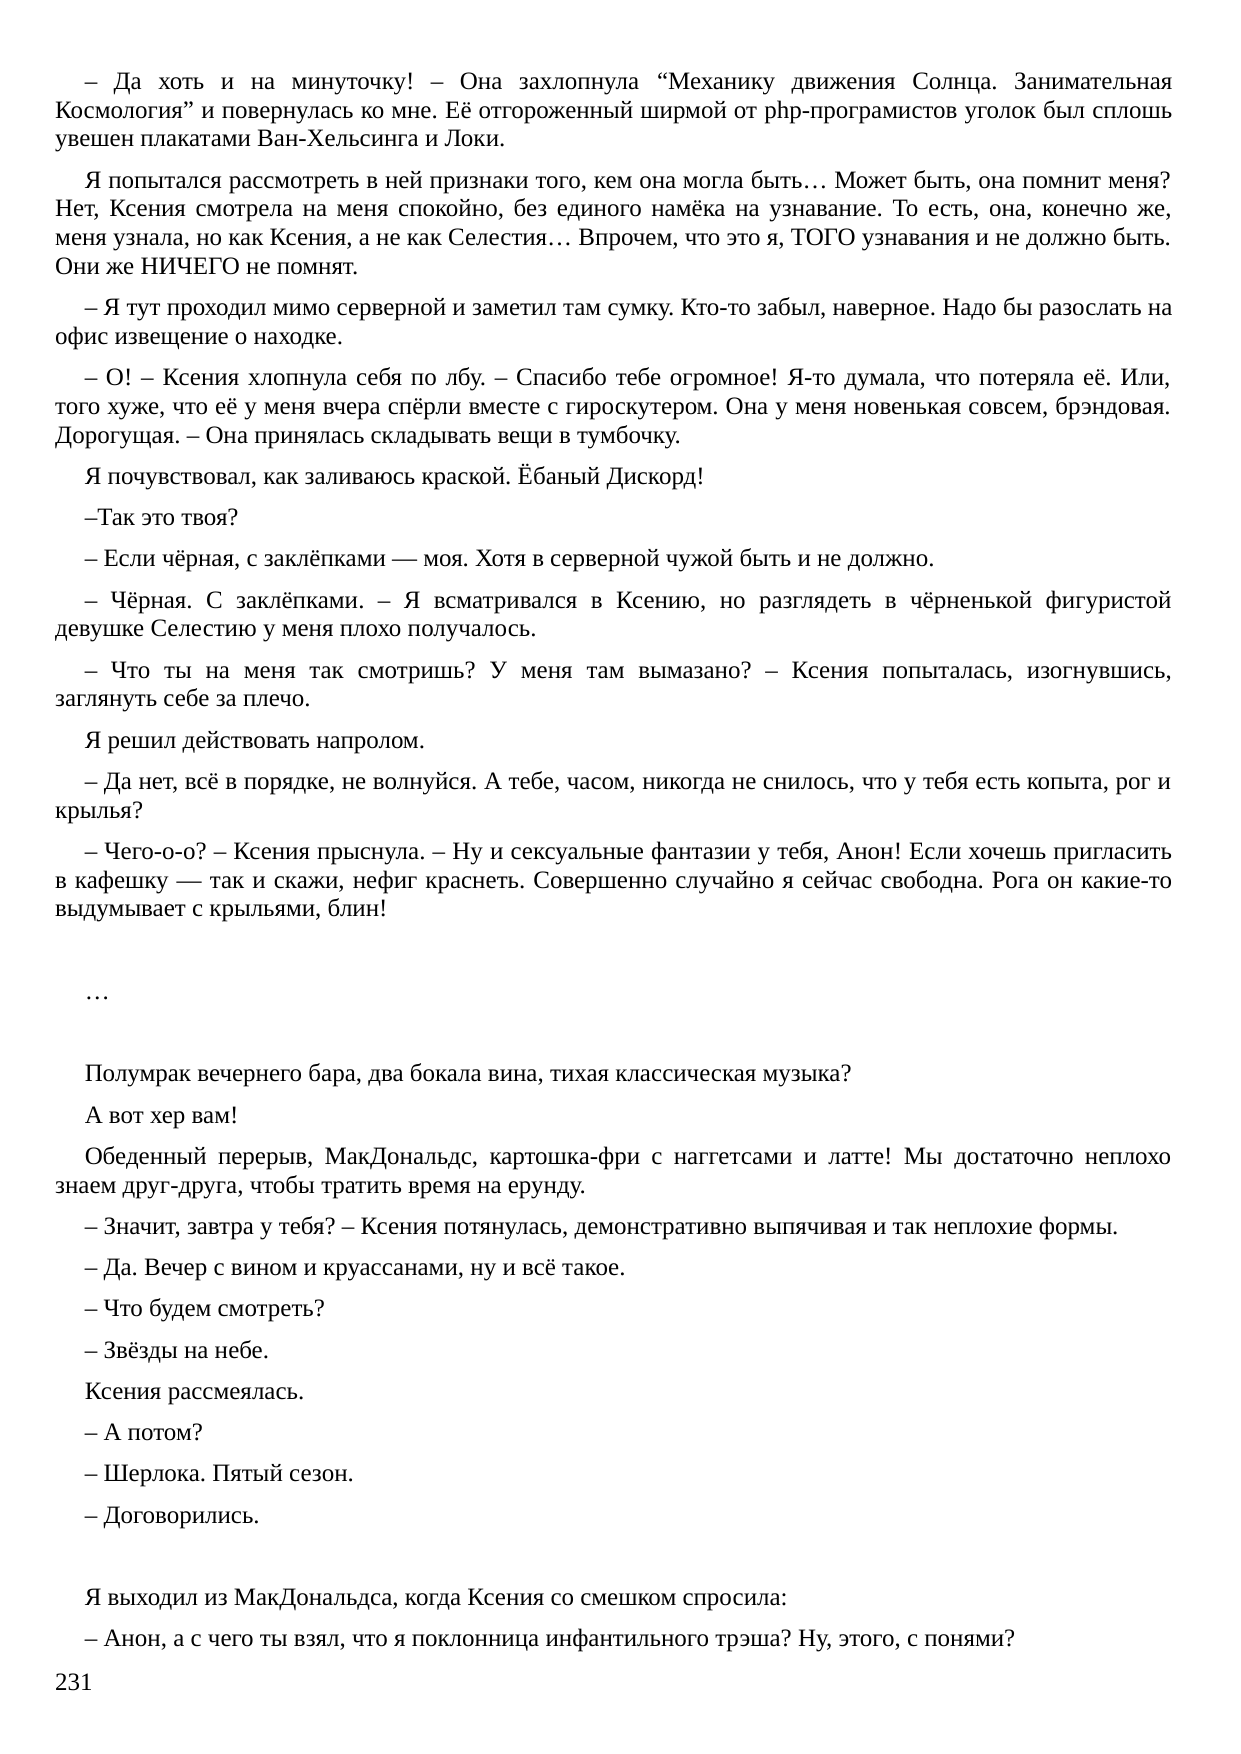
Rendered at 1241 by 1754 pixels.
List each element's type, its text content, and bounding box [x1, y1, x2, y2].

text – Чего-о-о? – Ксения прыснула. – Ну и сексуальные фантазии у тебя, Анон! Если хочешь пригласить в кафешку — так и скажи, нефиг краснеть. Совершенно случайно я сейчас свободна. Рога он какие-то выдумывает с крыльями, блин! [55, 836, 1173, 922]
text – Я тут проходил мимо серверной и заметил там сумку. Кто-то забыл, наверное. Надо бы разослать на офис извещение о находке. [55, 292, 1173, 350]
text А вот хер вам! [55, 1100, 1173, 1128]
text – Анон, а с чего ты взял, что я поклонница инфантильного трэша? Ну, этого, с понями? [55, 1623, 1173, 1652]
text – Если чёрная, с заклёпками — моя. Хотя в серверной чужой быть и не должно. [55, 543, 1173, 572]
text – Да нет, всё в порядке, не волнуйся. А тебе, часом, никогда не снилось, что у тебя есть копыта, рог и крылья? [55, 766, 1173, 823]
text – Чёрная. С заклёпками. – Я всматривался в Ксению, но разглядеть в чёрненькой фигуристой девушке Селестию у меня плохо получалось. [55, 585, 1173, 642]
text – Да хоть и на минуточку! – Она захлопнула “Механику движения Солнца. Занимательная Космология” и повернулась ко мне. Её отгороженный ширмой от php-програмистов уголок был сплошь увешен плакатами Ван-Хельсинга и Локи. [55, 66, 1173, 152]
text – Звёзды на небе. [55, 1335, 1173, 1363]
text Я попытался рассмотреть в ней признаки того, кем она могла быть… Может быть, она помнит меня? Нет, Ксения смотрела на меня спокойно, без единого намёка на узнавание. То есть, она, конечно же, меня узнала, но как Ксения, а не как Селестия… Впрочем, что это я, ТОГО узнавания и не должно быть. Они же НИЧЕГО не помнят. [55, 165, 1173, 280]
text – О! – Ксения хлопнула себя по лбу. – Спасибо тебе огромное! Я-то думала, что потеряла её. Или, того хуже, что её у меня вчера спёрли вместе с гироскутером. Она у меня новенькая совсем, брэндовая. Дорогущая. – Она принялась складывать вещи в тумбочку. [55, 362, 1173, 448]
text Я почувствовал, как заливаюсь краской. Ёбаный Дискорд! [55, 461, 1173, 490]
text – Что будем смотреть? [55, 1293, 1173, 1322]
text Ксения рассмеялась. [55, 1376, 1173, 1405]
text –Так это твоя? [55, 502, 1173, 531]
text – Шерлока. Пятый сезон. [55, 1458, 1173, 1487]
text … [55, 976, 1173, 1005]
text – Значит, завтра у тебя? – Ксения потянулась, демонстративно выпячивая и так неплохие формы. [55, 1211, 1173, 1240]
text – Договорились. [55, 1500, 1173, 1528]
text Полумрак вечернего бара, два бокала вина, тихая классическая музыка? [55, 1058, 1173, 1087]
text – Да. Вечер с вином и круассанами, ну и всё такое. [55, 1252, 1173, 1281]
text Я выходил из МакДональдса, когда Ксения со смешком спросила: [55, 1582, 1173, 1611]
text – А потом? [55, 1417, 1173, 1446]
text Я решил действовать напролом. [55, 725, 1173, 753]
text Обеденный перерыв, МакДональдс, картошка-фри с наггетсами и латте! Мы достаточно неплохо знаем друг-друга, чтобы тратить время на ерунду. [55, 1141, 1173, 1198]
text – Что ты на меня так смотришь? У меня там вымазано? – Ксения попыталась, изогнувшись, заглянуть себе за плечо. [55, 655, 1173, 712]
